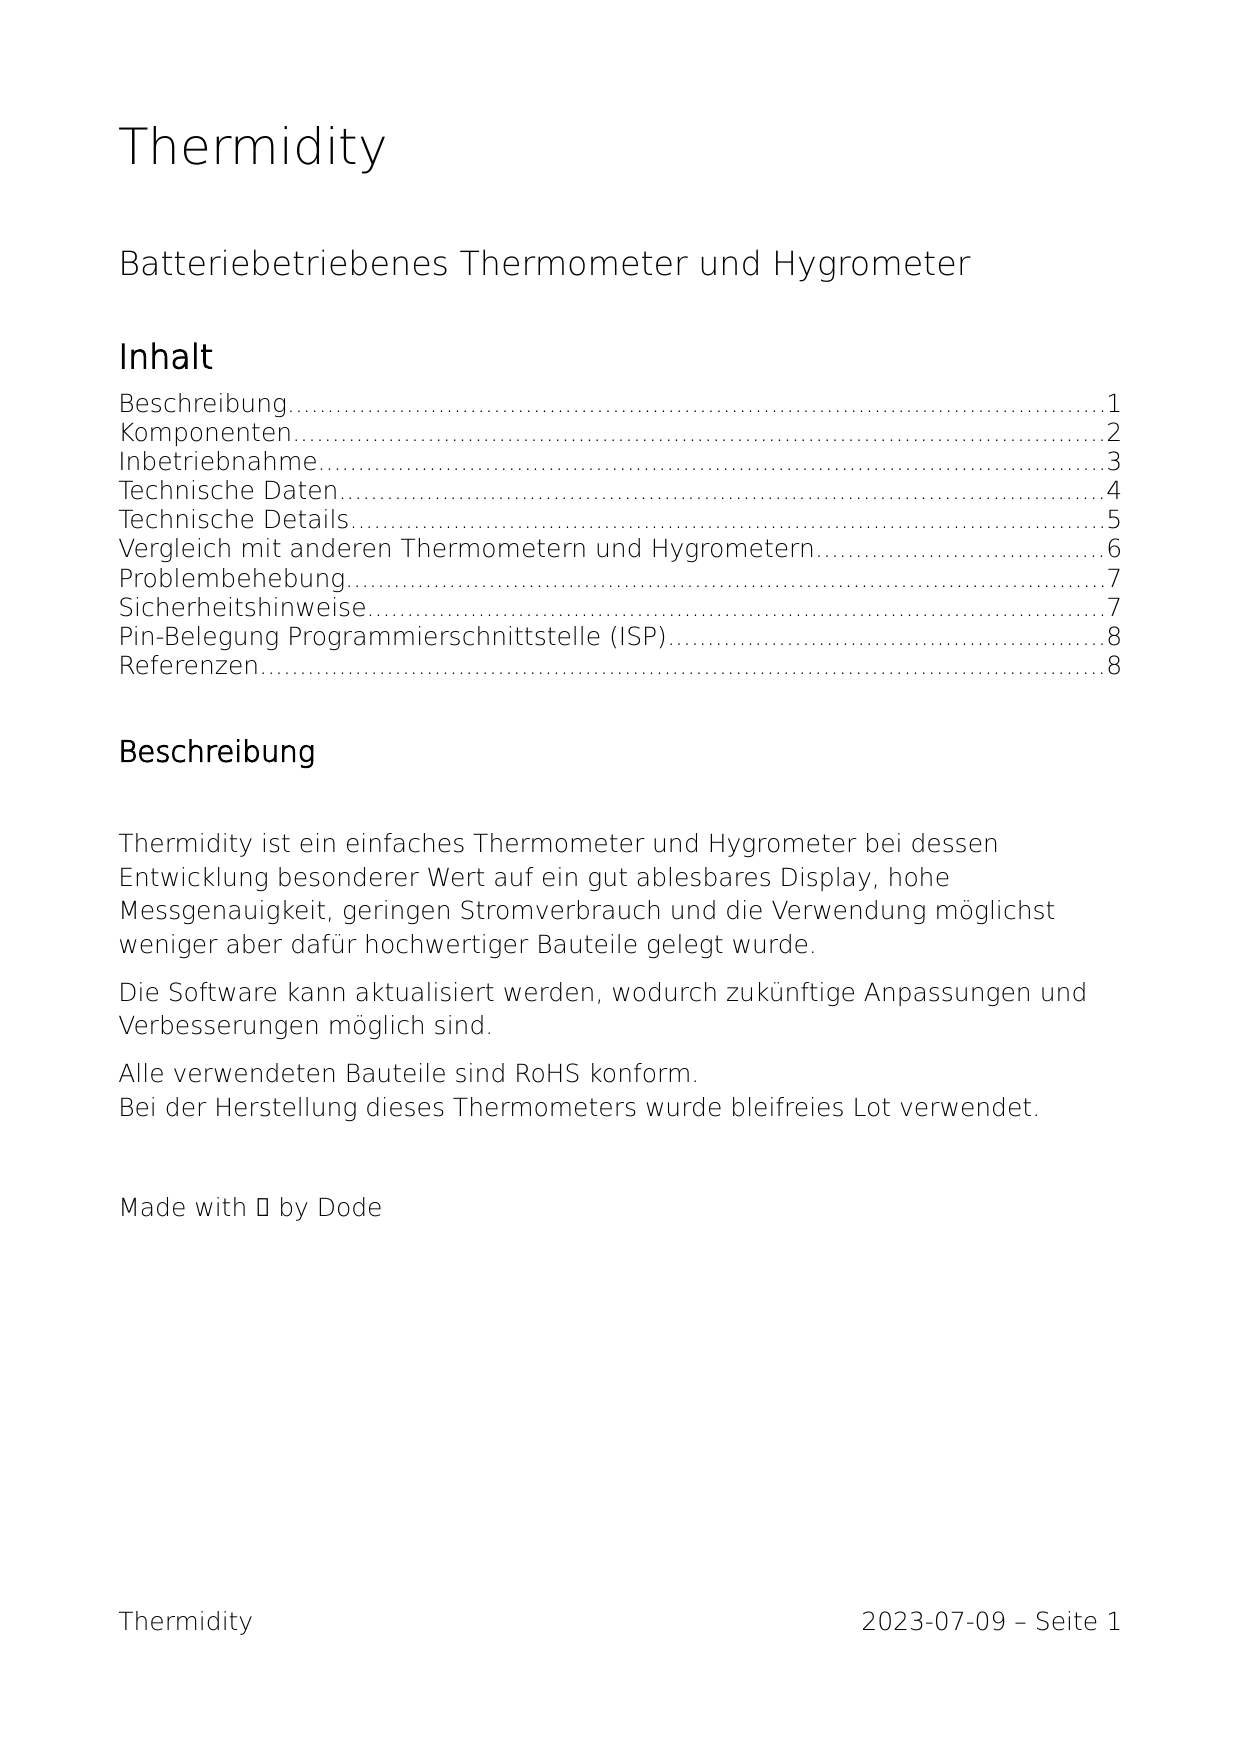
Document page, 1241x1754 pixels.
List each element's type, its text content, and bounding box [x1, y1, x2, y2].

subtitle Beschreibung [118, 734, 1122, 768]
text Pin-Belegung Programmierschnittstelle (ISP) 8 [118, 622, 1122, 651]
text Alle verwendeten Bauteile sind RoHS konform. Bei der Herstellung dieses Thermometers wurde bleifreies Lot verwendet. [118, 1059, 1122, 1122]
text Made with 💜 by Dode [118, 1189, 1122, 1223]
subtitle Inhalt [118, 337, 1122, 376]
text Die Software kann aktualisiert werden, wodurch zukünftige Anpassungen und Verbesserungen möglich sind. [118, 978, 1122, 1041]
text Inbetriebnahme 3 [118, 447, 1122, 476]
text Referenzen 8 [118, 651, 1122, 680]
text Sicherheitshinweise 7 [118, 593, 1122, 622]
text Thermidity [118, 118, 1122, 176]
text Batteriebetriebenes Thermometer und Hygrometer [118, 244, 1122, 283]
text Problembehebung 7 [118, 564, 1122, 593]
text Technische Daten 4 [118, 476, 1122, 505]
text Komponenten 2 [118, 418, 1122, 447]
text Thermidity ist ein einfaches Thermometer und Hygrometer bei dessen Entwicklung besonderer Wert auf ein gut ablesbares Display, hohe Messgenauigkeit, geringen Stromverbrauch und die Verwendung möglichst weniger aber dafür hochwertiger Bauteile gelegt wurde. [118, 829, 1122, 959]
text Technische Details 5 [118, 505, 1122, 534]
text Vergleich mit anderen Thermometern und Hygrometern 6 [118, 534, 1122, 564]
text Beschreibung 1 [118, 389, 1122, 418]
